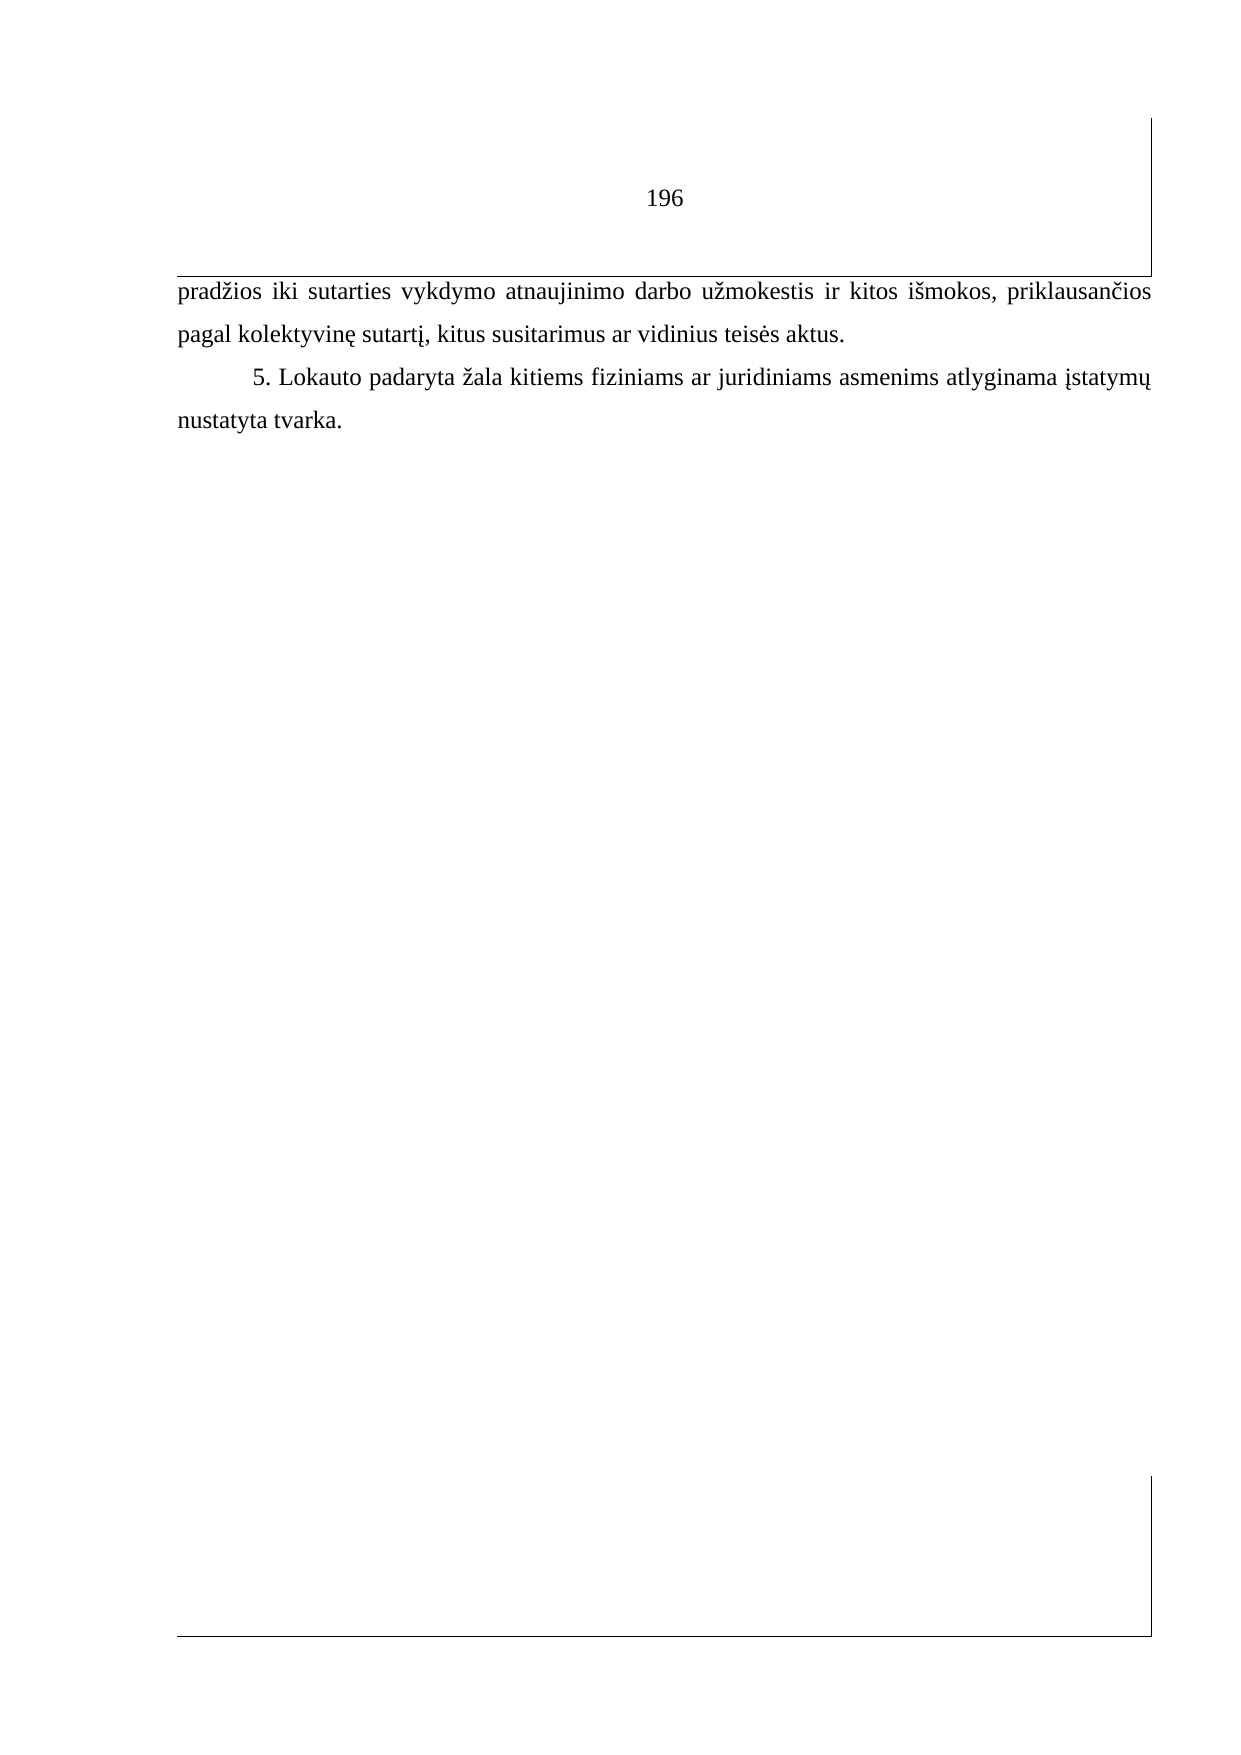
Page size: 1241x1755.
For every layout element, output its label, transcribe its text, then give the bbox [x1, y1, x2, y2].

text pradžios iki sutarties vykdymo atnaujinimo darbo užmokestis ir kitos išmokos, priklausančios pagal kolektyvinę sutartį, kitus susitarimus ar vidinius teisės aktus. [177, 276, 1152, 348]
text 5. Lokauto padaryta žala kitiems fiziniams ar juridiniams asmenims atlyginama įstatymų nustatyta tvarka. [177, 362, 1152, 434]
